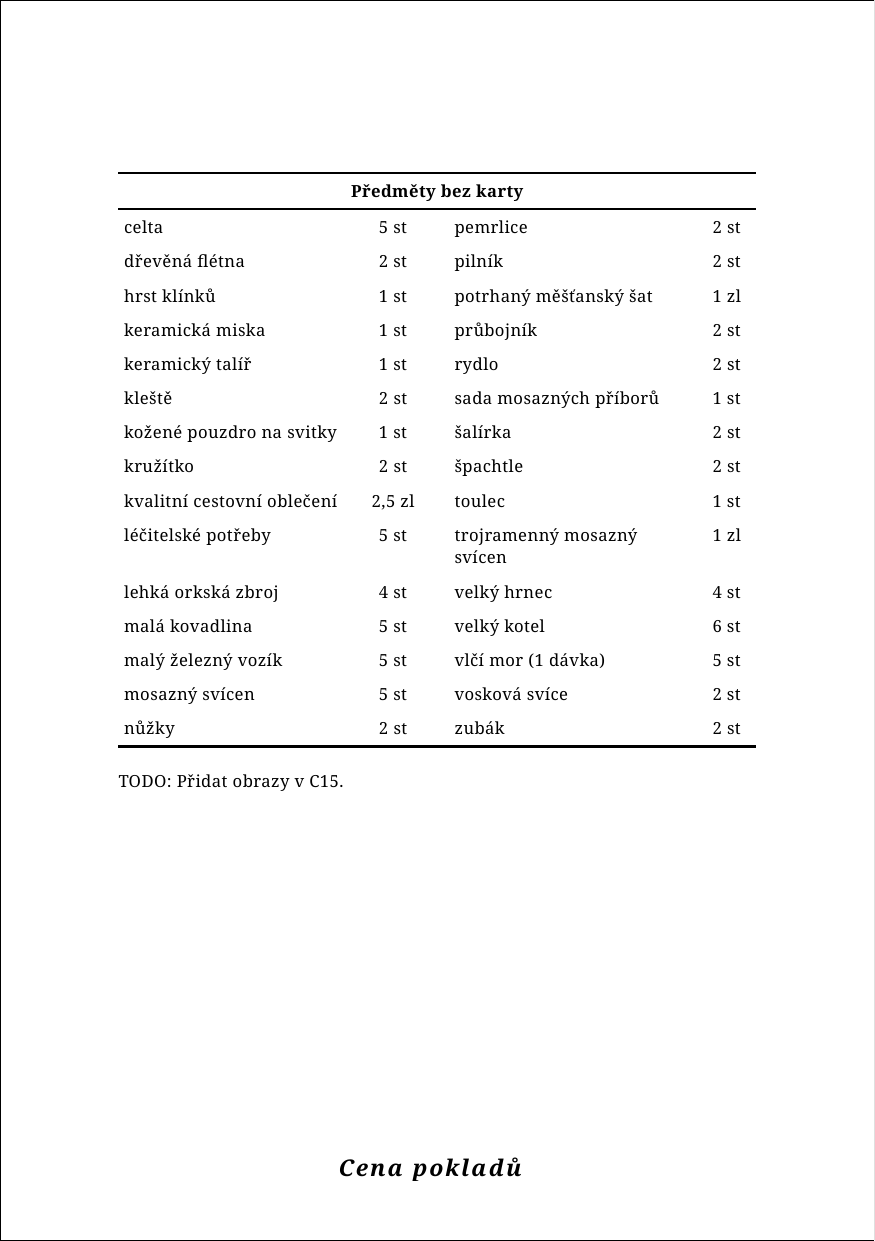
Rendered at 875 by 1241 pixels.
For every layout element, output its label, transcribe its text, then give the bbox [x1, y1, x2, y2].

table_cell pemrlice [449, 210, 697, 244]
table_cell [425, 518, 449, 574]
table_cell 2 st [697, 677, 756, 711]
table_cell [425, 609, 449, 643]
table_cell 2 st [697, 347, 756, 381]
table_cell 1 st [360, 279, 425, 313]
table_cell kvalitní cestovní oblečení [118, 484, 360, 518]
table_cell malý železný vozík [118, 643, 360, 677]
table_cell 5 st [360, 643, 425, 677]
table_cell [425, 210, 449, 244]
table_cell nůžky [118, 711, 360, 745]
table_cell vlčí mor (1 dávka) [449, 643, 697, 677]
table_cell léčitelské potřeby [118, 518, 360, 574]
table_cell velký kotel [449, 609, 697, 643]
table_cell špachtle [449, 449, 697, 483]
table_cell velký hrnec [449, 575, 697, 609]
table_cell 1 st [697, 381, 756, 415]
table_cell 5 st [360, 677, 425, 711]
table_cell 1 zl [697, 518, 756, 574]
table_cell 2 st [697, 415, 756, 449]
table_cell 5 st [360, 518, 425, 574]
table_cell [425, 415, 449, 449]
table_cell malá kovadlina [118, 609, 360, 643]
table_cell [425, 711, 449, 745]
table_cell 2 st [697, 449, 756, 483]
table_cell 2,5 zl [360, 484, 425, 518]
table_cell keramická miska [118, 313, 360, 347]
table_cell kleště [118, 381, 360, 415]
table_cell 5 st [697, 643, 756, 677]
table_cell [425, 575, 449, 609]
table_cell lehká orkská zbroj [118, 575, 360, 609]
table_cell 1 st [360, 347, 425, 381]
table_cell 2 st [360, 381, 425, 415]
table_cell [425, 484, 449, 518]
table_cell 2 st [697, 244, 756, 278]
table_cell 6 st [697, 609, 756, 643]
table_cell 1 st [697, 484, 756, 518]
table_cell [425, 244, 449, 278]
table_cell keramický talíř [118, 347, 360, 381]
table_cell 1 zl [697, 279, 756, 313]
table_cell 4 st [360, 575, 425, 609]
table_cell 5 st [360, 609, 425, 643]
table_cell průbojník [449, 313, 697, 347]
table_cell potrhaný měšťanský šat [449, 279, 697, 313]
table_cell 2 st [360, 449, 425, 483]
table_cell 2 st [697, 210, 756, 244]
table_cell [425, 643, 449, 677]
table_cell vosková svíce [449, 677, 697, 711]
table_cell [425, 449, 449, 483]
text TODO: Přidat obrazy v C15. [118, 770, 756, 793]
table_cell zubák [449, 711, 697, 745]
table_header Předměty bez karty [118, 174, 756, 208]
table_cell 4 st [697, 575, 756, 609]
table_cell sada mosazných příborů [449, 381, 697, 415]
table_cell 1 st [360, 313, 425, 347]
table_cell trojramenný mosazný svícen [449, 518, 697, 574]
table_cell 5 st [360, 210, 425, 244]
table_cell 2 st [697, 313, 756, 347]
table_cell kružítko [118, 449, 360, 483]
table_cell 2 st [360, 711, 425, 745]
table_cell 2 st [360, 244, 425, 278]
table_cell 2 st [697, 711, 756, 745]
table_cell pilník [449, 244, 697, 278]
table_cell [425, 279, 449, 313]
table_cell [425, 313, 449, 347]
table_cell celta [118, 210, 360, 244]
table_cell dřevěná flétna [118, 244, 360, 278]
table_cell 1 st [360, 415, 425, 449]
table_cell rydlo [449, 347, 697, 381]
table_cell toulec [449, 484, 697, 518]
table_cell hrst klínků [118, 279, 360, 313]
table_cell [425, 347, 449, 381]
table_cell šalírka [449, 415, 697, 449]
table_cell [425, 677, 449, 711]
table_cell [425, 381, 449, 415]
table_cell mosazný svícen [118, 677, 360, 711]
table_cell kožené pouzdro na svitky [118, 415, 360, 449]
